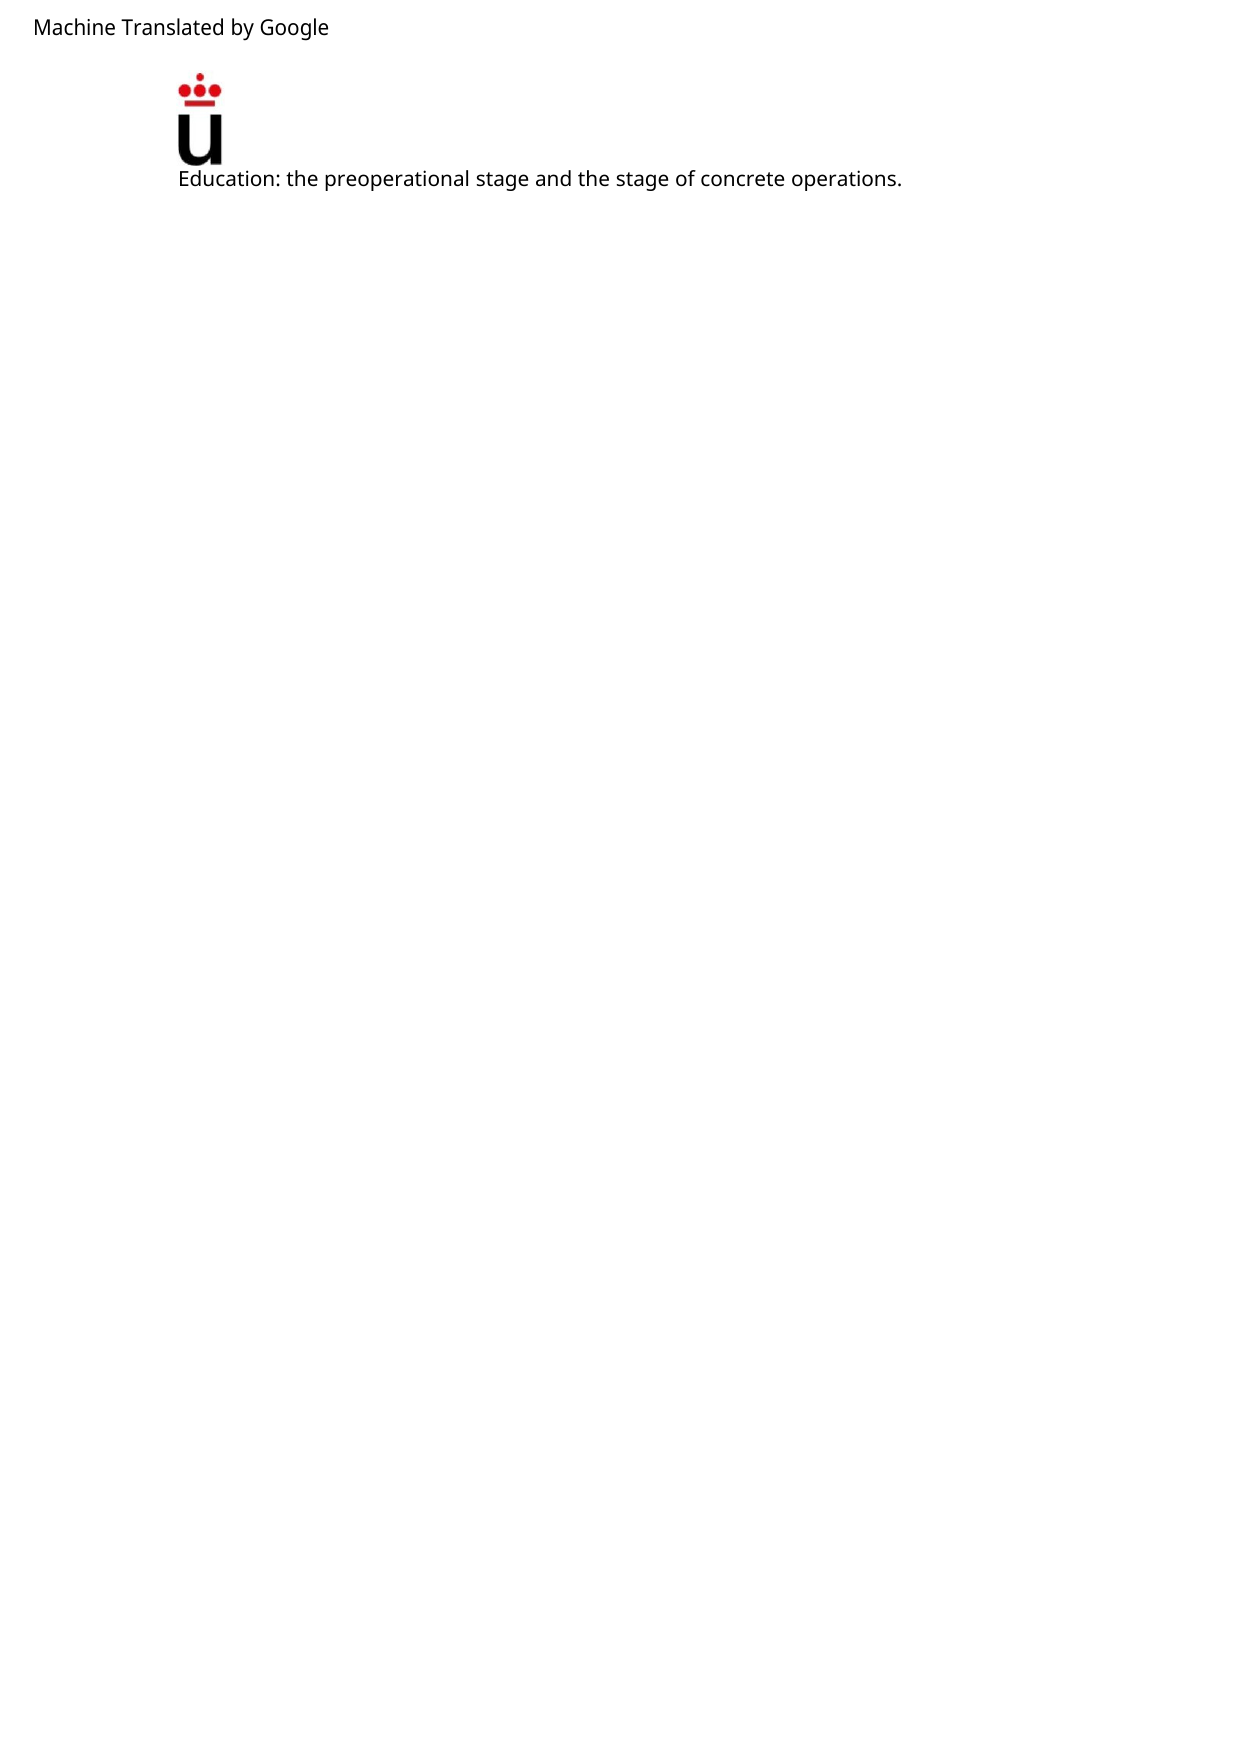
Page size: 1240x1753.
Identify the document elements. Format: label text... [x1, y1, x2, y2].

text Education: the preoperational stage and the stage of concrete operations. [177, 164, 1026, 193]
